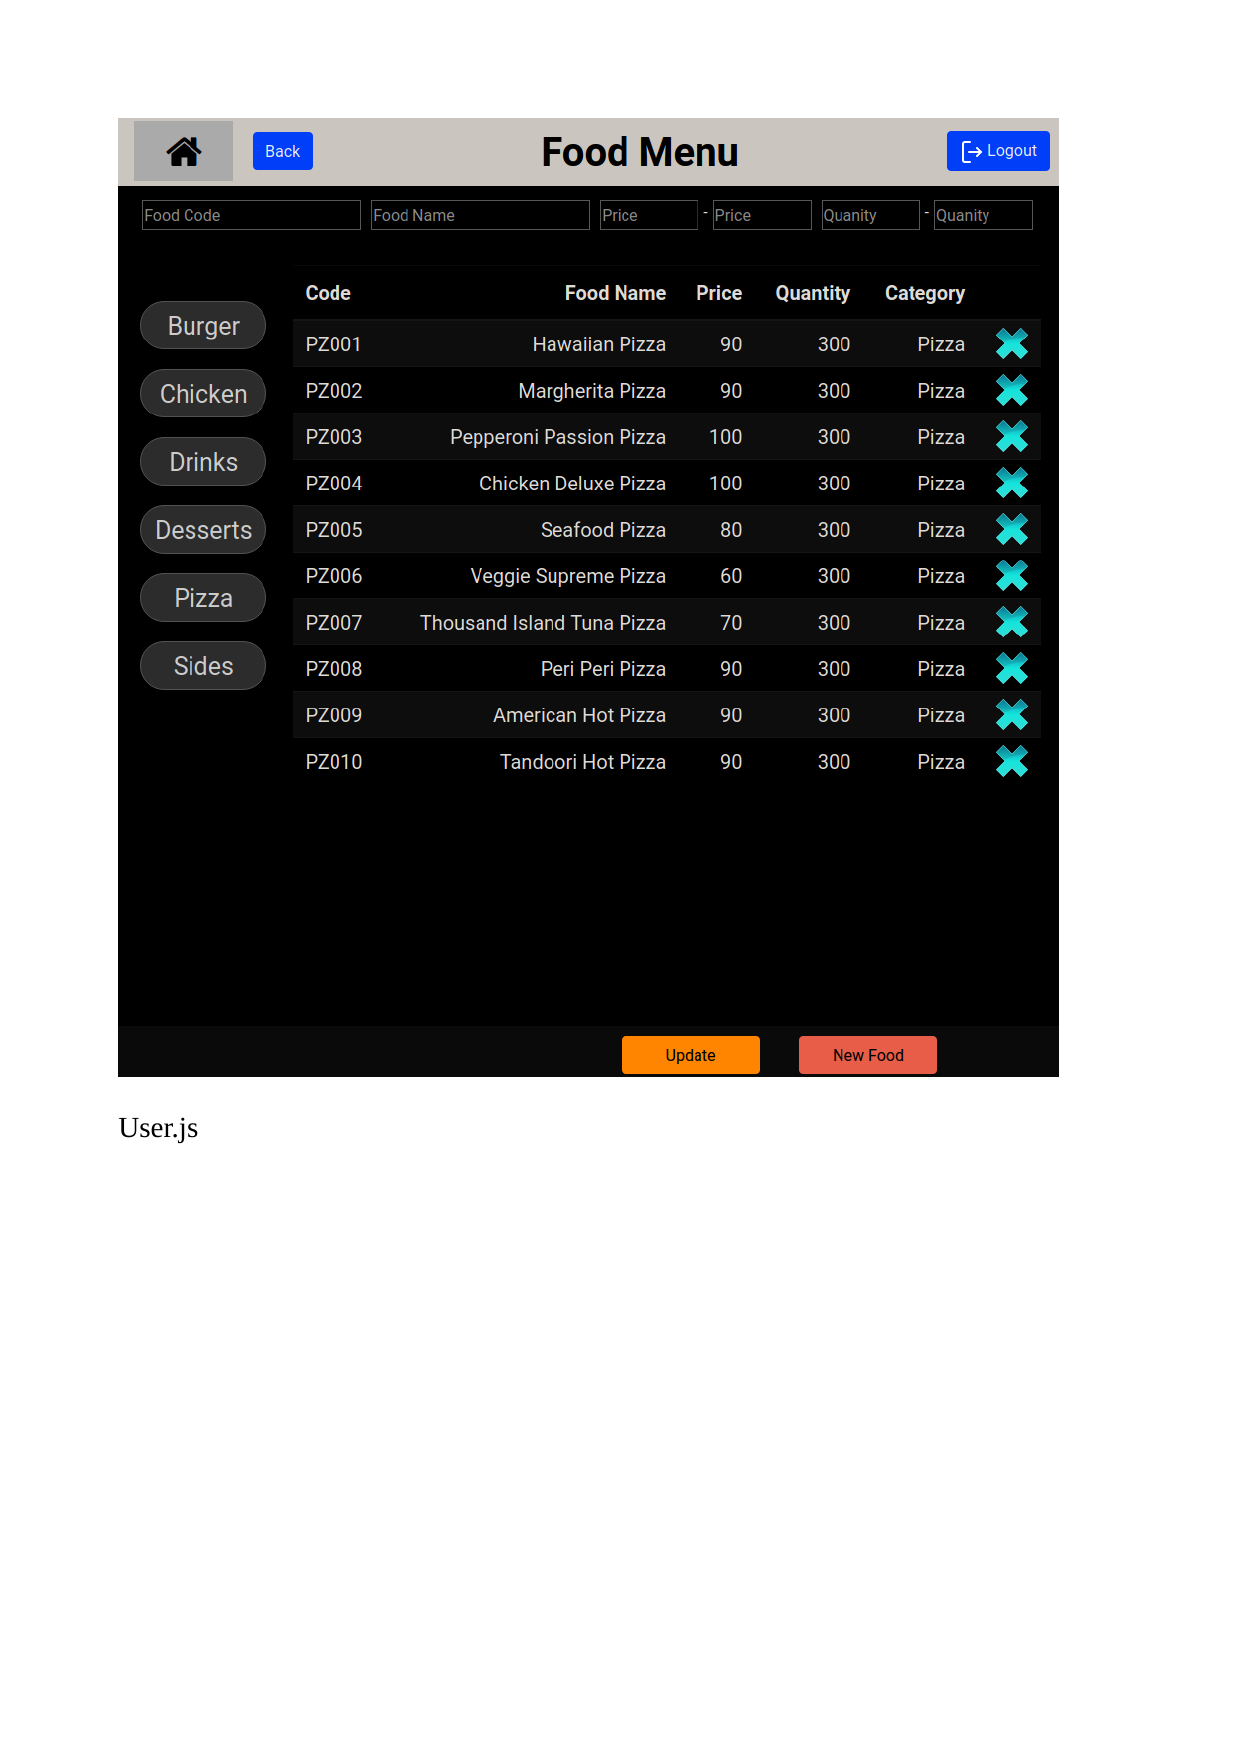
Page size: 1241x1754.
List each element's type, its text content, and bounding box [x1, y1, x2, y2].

text User.js [118, 1110, 1122, 1143]
